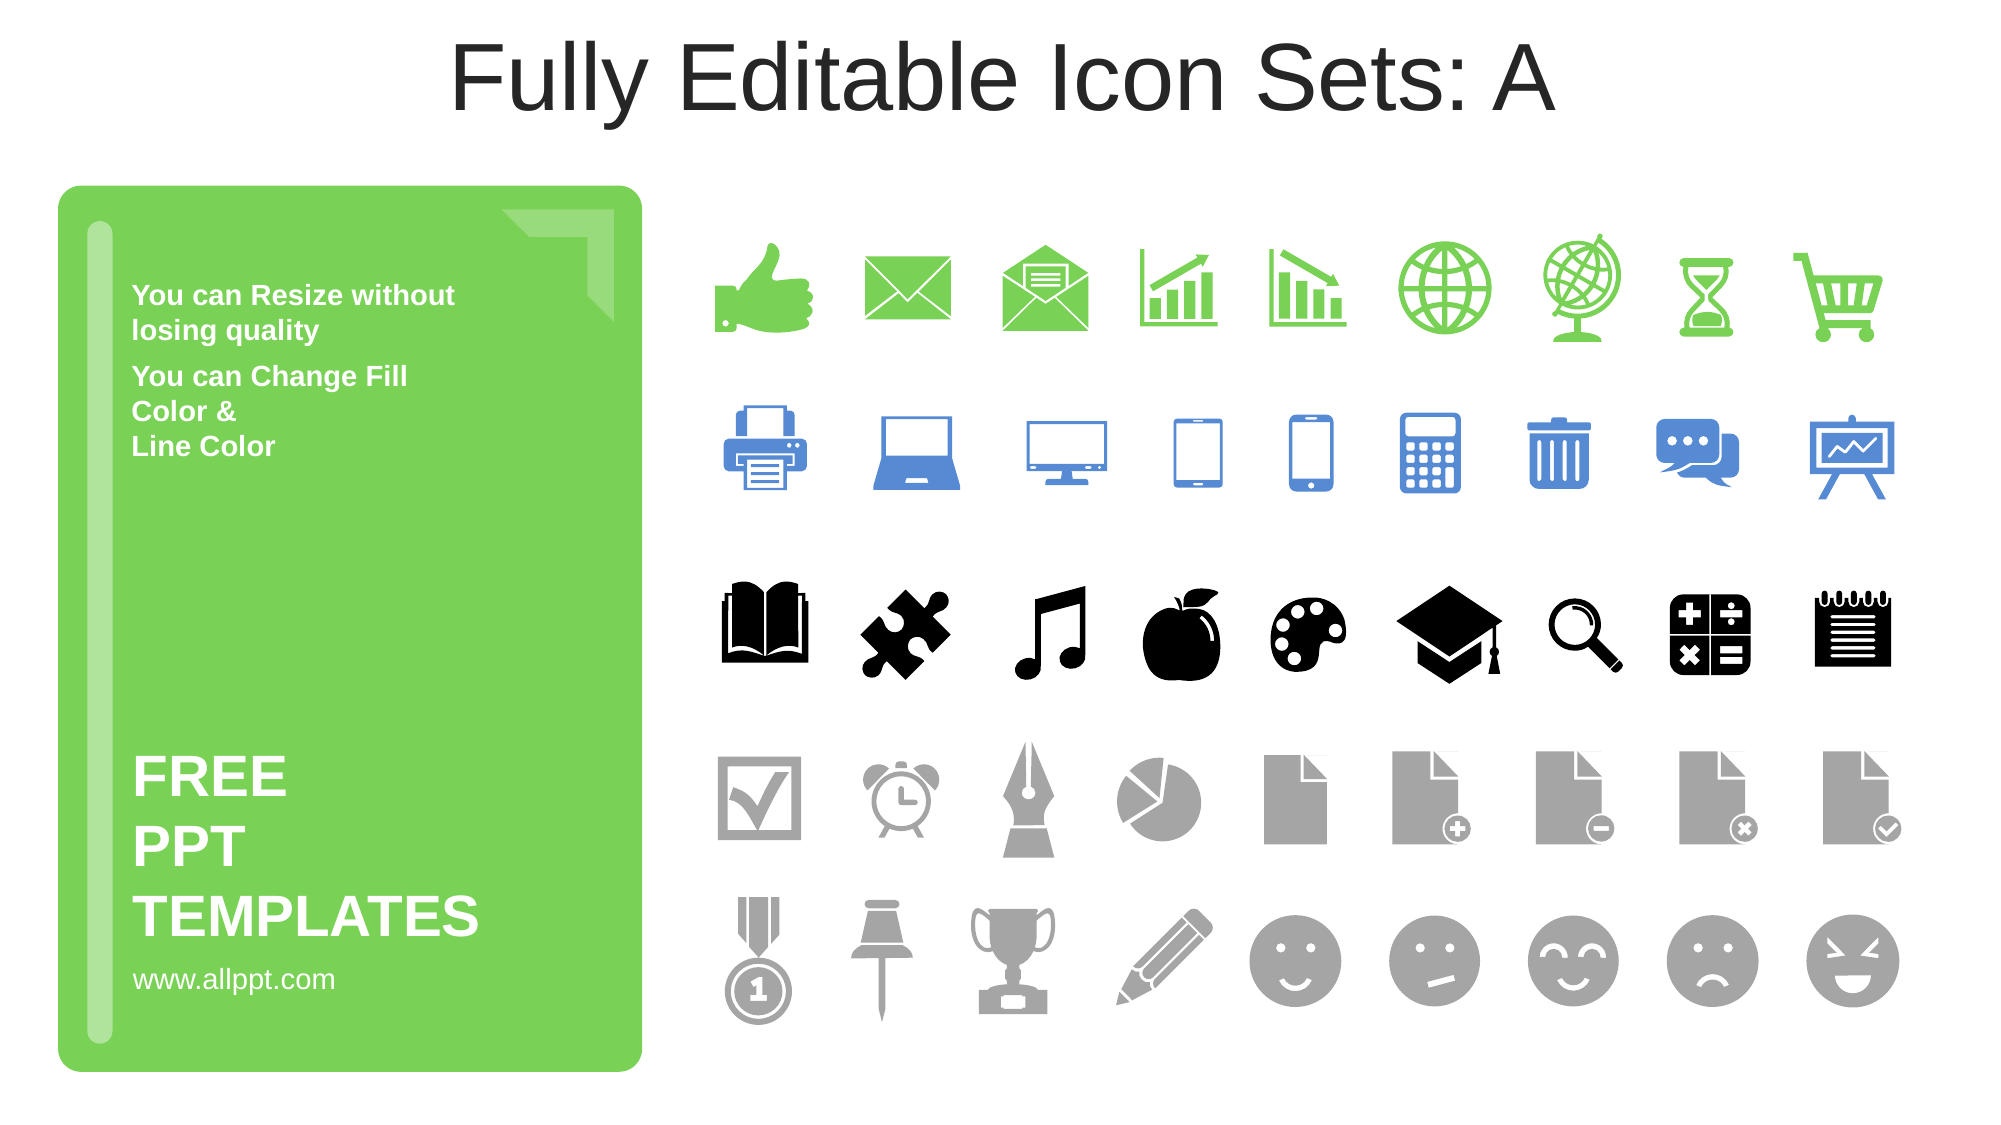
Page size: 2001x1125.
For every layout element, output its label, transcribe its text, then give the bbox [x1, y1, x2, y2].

text_box [1711, 635, 1751, 676]
text_box [1133, 908, 1213, 989]
text_box [1130, 764, 1202, 842]
text_box [738, 897, 747, 944]
text_box [1249, 915, 1342, 1008]
text_box [1389, 915, 1481, 1007]
text_box [1173, 418, 1223, 488]
text_box [1823, 751, 1902, 845]
text_box [1002, 244, 1089, 331]
text_box [1535, 751, 1615, 845]
text_box [1269, 249, 1347, 327]
text_box [865, 256, 951, 320]
text_box [1015, 586, 1086, 680]
text_box [1279, 249, 1340, 287]
text_box [1264, 755, 1327, 845]
text_box [851, 945, 913, 1023]
text_box [1666, 915, 1759, 1008]
text_box [1117, 775, 1158, 823]
text_box [1184, 280, 1196, 319]
text_box [1116, 991, 1130, 1006]
text_box [715, 242, 814, 333]
text_box [1527, 417, 1591, 431]
text_box [1543, 233, 1622, 342]
text_box [1656, 418, 1720, 473]
text_box [1669, 635, 1710, 676]
text_box [1121, 969, 1153, 1001]
text_box [1720, 751, 1746, 777]
text_box [1288, 414, 1334, 492]
text_box [1676, 433, 1740, 488]
list Fully Editable Icon Sets: A [53, 20, 1952, 140]
text_box [1140, 249, 1218, 327]
text_box [1149, 254, 1209, 292]
text_box [1166, 289, 1179, 319]
text_box [863, 764, 940, 838]
text_box [723, 438, 807, 491]
text_box [1577, 751, 1602, 777]
text_box [1548, 598, 1623, 673]
text_box [1270, 597, 1347, 672]
text_box [1002, 828, 1055, 858]
text_box [860, 910, 904, 943]
text_box [971, 908, 1056, 1015]
text_box [1669, 594, 1751, 634]
text_box [895, 761, 907, 769]
text_box [1396, 585, 1503, 674]
text_box [735, 405, 795, 437]
text_box [771, 897, 780, 944]
text_box [1026, 421, 1108, 486]
text_box [1201, 272, 1213, 319]
text_box [864, 899, 900, 909]
text_box [1303, 754, 1328, 780]
text_box [1417, 641, 1482, 684]
text_box [1330, 298, 1342, 319]
text_box [724, 897, 792, 1025]
text_box [1129, 757, 1164, 799]
text_box [1399, 412, 1461, 494]
text_box [717, 756, 802, 841]
text_box [1278, 272, 1291, 319]
text_box [1149, 298, 1161, 319]
text_box [1002, 741, 1055, 826]
text_box [1433, 751, 1459, 777]
text_box [1142, 588, 1221, 681]
text_box [1864, 751, 1889, 777]
text_box [1398, 241, 1492, 335]
text_box [873, 416, 961, 490]
text_box [1392, 751, 1471, 845]
text_box [860, 589, 951, 680]
text_box [1313, 289, 1325, 319]
text_box [1806, 914, 1900, 1008]
text_box [1527, 915, 1619, 1007]
text_box [1814, 590, 1892, 667]
text_box [1296, 280, 1308, 319]
text_box [721, 581, 809, 663]
text_box [1679, 751, 1758, 845]
text_box [1809, 414, 1895, 500]
text_box [1679, 258, 1734, 337]
text_box [1793, 252, 1883, 343]
text_box [1529, 433, 1589, 489]
